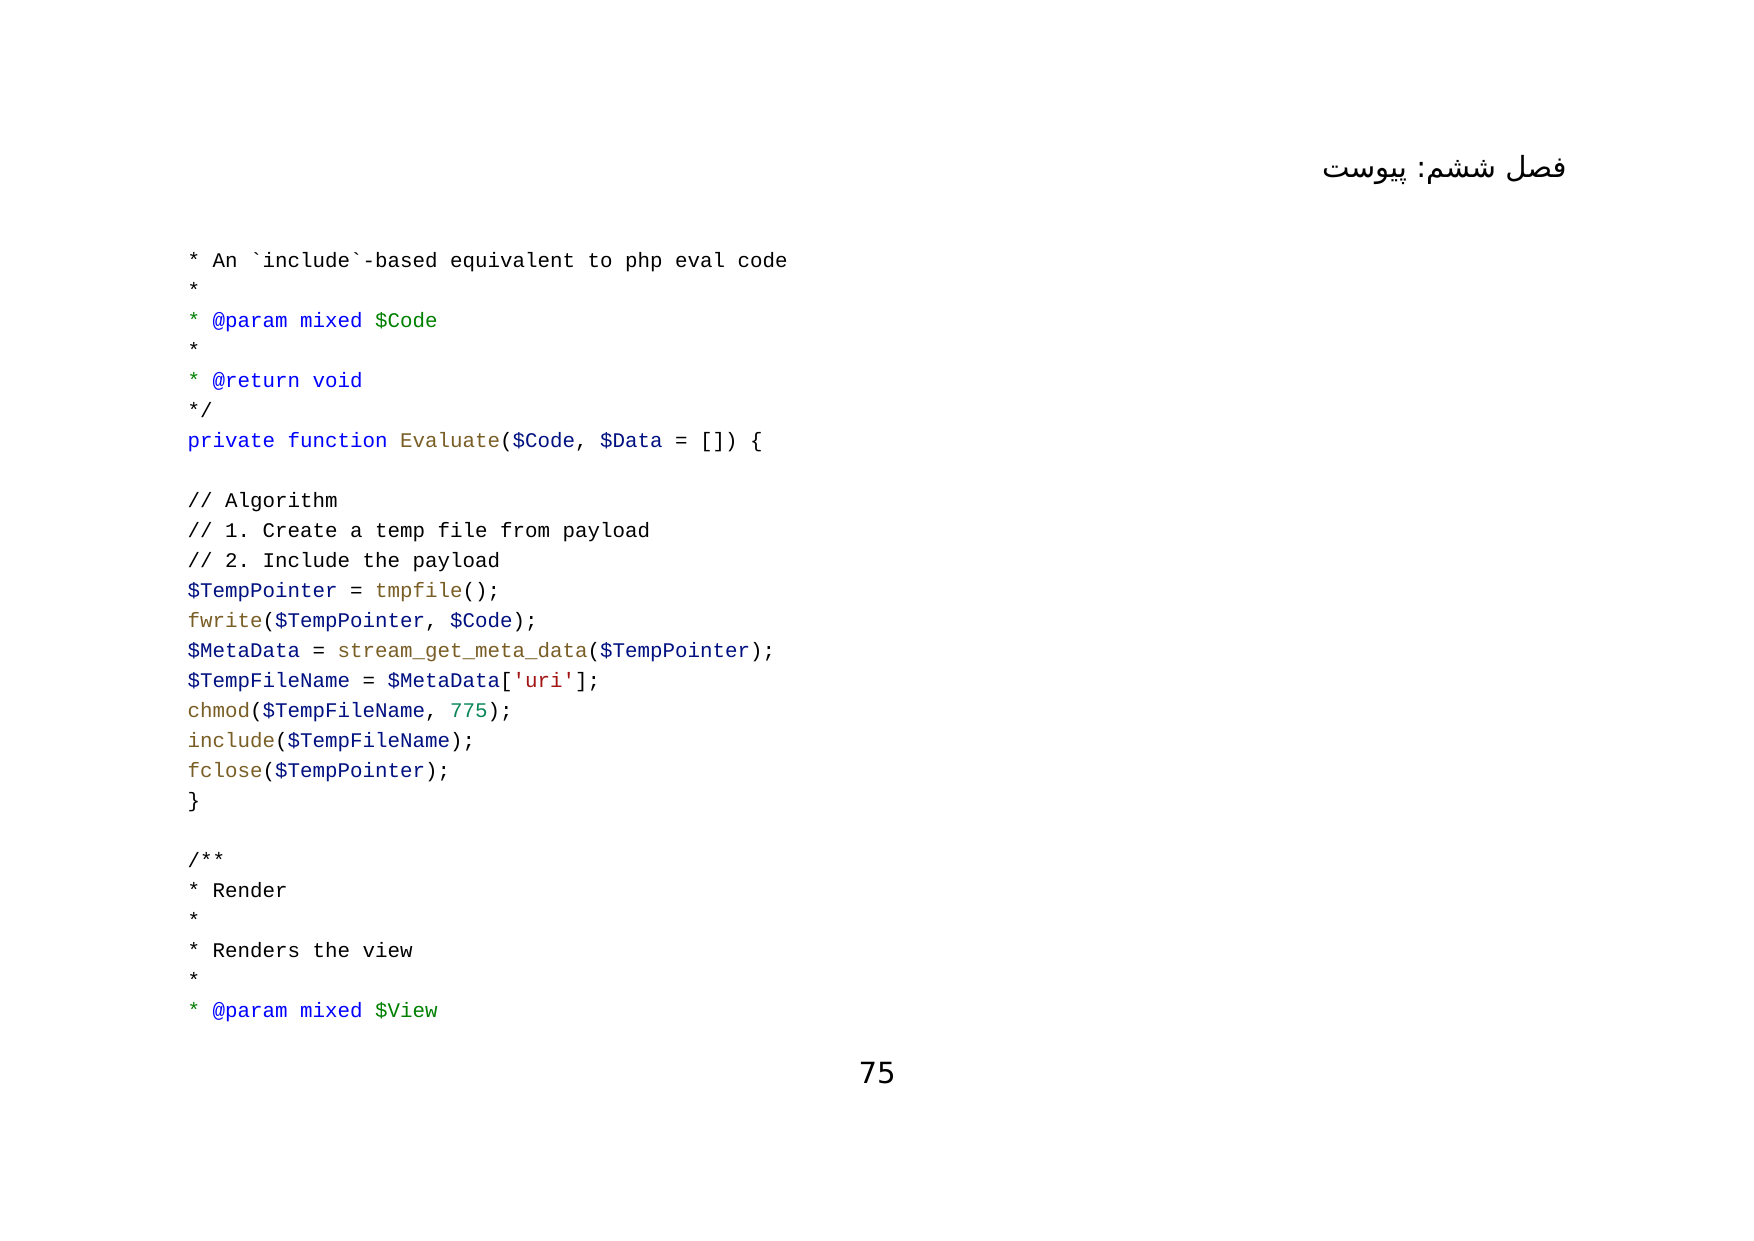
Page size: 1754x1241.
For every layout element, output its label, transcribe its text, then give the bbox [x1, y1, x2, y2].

text * [187, 334, 1566, 364]
text * @param mixed $Code [187, 304, 1566, 334]
text */ [187, 394, 1566, 424]
text } [187, 784, 1566, 814]
text * An `include`-based equivalent to php eval code [187, 244, 1566, 274]
text private function Evaluate($Code, $Data = []) { [187, 424, 1566, 454]
text include($TempFileName); [187, 724, 1566, 754]
text fwrite($TempPointer, $Code); [187, 604, 1566, 634]
text $MetaData = stream_get_meta_data($TempPointer); [187, 634, 1566, 664]
text fclose($TempPointer); [187, 754, 1566, 784]
text * @param mixed $View [187, 994, 1566, 1024]
text // 1. Create a temp file from payload [187, 514, 1566, 544]
text * Renders the view [187, 934, 1566, 964]
text /** [187, 844, 1566, 874]
text * @return void [187, 364, 1566, 394]
text * [187, 904, 1566, 934]
text * [187, 964, 1566, 994]
text // Algorithm [187, 484, 1566, 514]
text * Render [187, 874, 1566, 904]
text $TempFileName = $MetaData['uri']; [187, 664, 1566, 694]
text chmod($TempFileName, 775); [187, 694, 1566, 724]
text $TempPointer = tmpfile(); [187, 574, 1566, 604]
text // 2. Include the payload [187, 544, 1566, 574]
text * [187, 274, 1566, 304]
